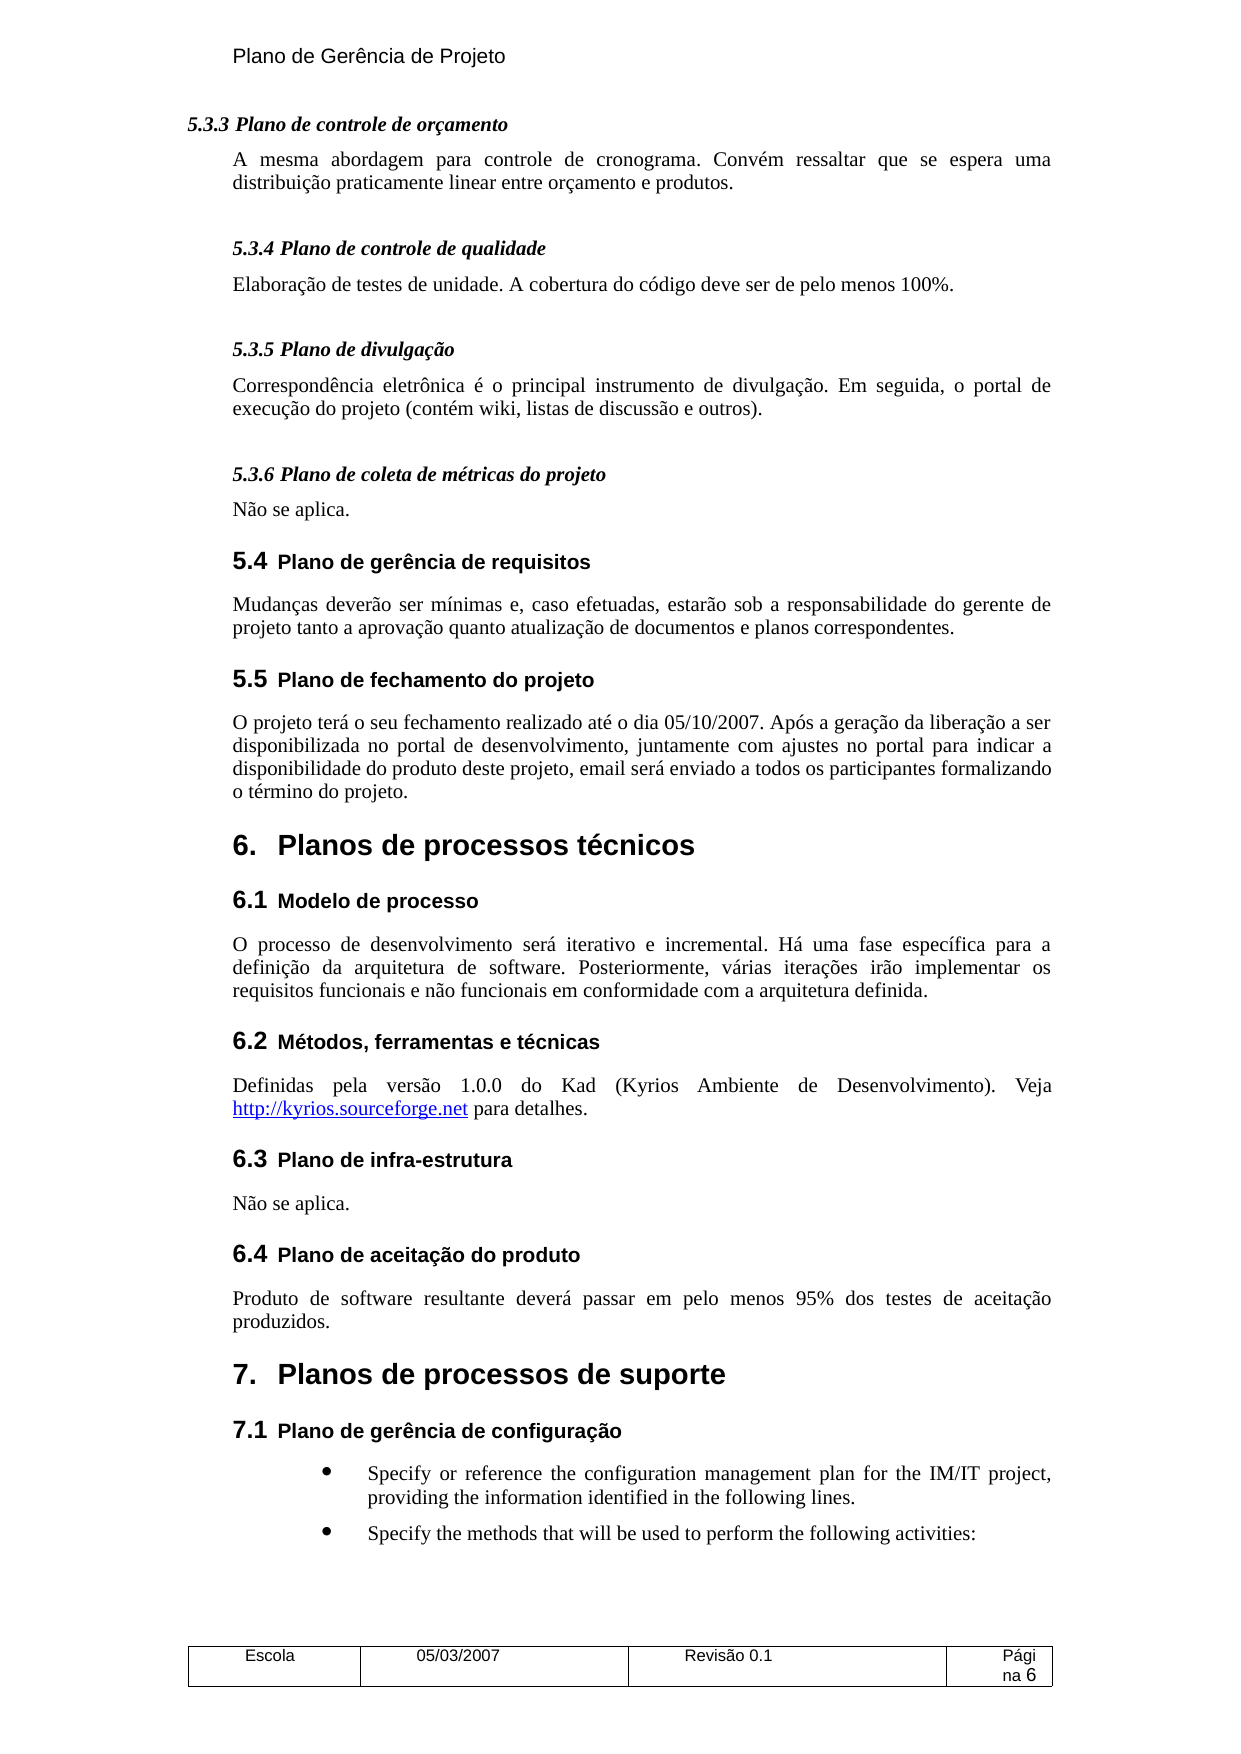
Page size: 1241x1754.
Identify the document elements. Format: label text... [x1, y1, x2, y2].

subtitle Plano de gerência de configuração [232, 1415, 1053, 1443]
list Specify or reference the configuration management plan for the IM/IT project, providing the information identified in the following lines. [322, 1462, 1053, 1509]
text Correspondência eletrônica é o principal instrumento de divulgação. Em seguida, o portal de execução do projeto (contém wiki, listas de discussão e outros). [232, 374, 1053, 420]
text Definidas pela versão 1.0.0 do Kad (Kyrios Ambiente de Desenvolvimento). Veja http://kyrios.sourceforge.net para detalhes. [232, 1074, 1053, 1120]
subtitle Plano de fechamento do projeto [232, 664, 1053, 692]
text A mesma abordagem para controle de cronograma. Convém ressaltar que se espera uma distribuição praticamente linear entre orçamento e produtos. [232, 148, 1053, 194]
subtitle Plano de gerência de requisitos [232, 546, 1053, 574]
text O processo de desenvolvimento será iterativo e incremental. Há uma fase específica para a definição da arquitetura de software. Posteriormente, várias iterações irão implementar os requisitos funcionais e não funcionais em conformidade com a arquitetura definida. [232, 933, 1053, 1002]
text O projeto terá o seu fechamento realizado até o dia 05/10/2007. Após a geração da liberação a ser disponibilizada no portal de desenvolvimento, juntamente com ajustes no portal para indicar a disponibilidade do produto deste projeto, email será enviado a todos os participantes formalizando o término do projeto. [232, 711, 1053, 803]
subtitle Planos de processos de suporte [232, 1358, 1053, 1390]
text Produto de software resultante deverá passar em pelo menos 95% dos testes de aceitação produzidos. [232, 1287, 1053, 1333]
subtitle Métodos, ferramentas e técnicas [232, 1027, 1053, 1055]
text Não se aplica. [232, 498, 1053, 521]
list Specify the methods that will be used to perform the following activities: [322, 1522, 1053, 1546]
subtitle Modelo de processo [232, 886, 1053, 914]
text Mudanças deverão ser mínimas e, caso efetuadas, estarão sob a responsabilidade do gerente de projeto tanto a aprovação quanto atualização de documentos e planos correspondentes. [232, 593, 1053, 639]
text Elaboração de testes de unidade. A cobertura do código deve ser de pelo menos 100%. [232, 272, 1053, 296]
subtitle Plano de aceitação do produto [232, 1240, 1053, 1268]
subtitle Planos de processos técnicos [232, 828, 1053, 861]
subtitle Plano de divulgação [232, 338, 1053, 361]
subtitle Plano de coleta de métricas do projeto [232, 463, 1053, 486]
subtitle Plano de infra-estrutura [232, 1145, 1053, 1173]
text Não se aplica. [232, 1192, 1053, 1215]
subtitle Plano de controle de qualidade [232, 237, 1053, 260]
subtitle Plano de controle de orçamento [187, 112, 1053, 136]
